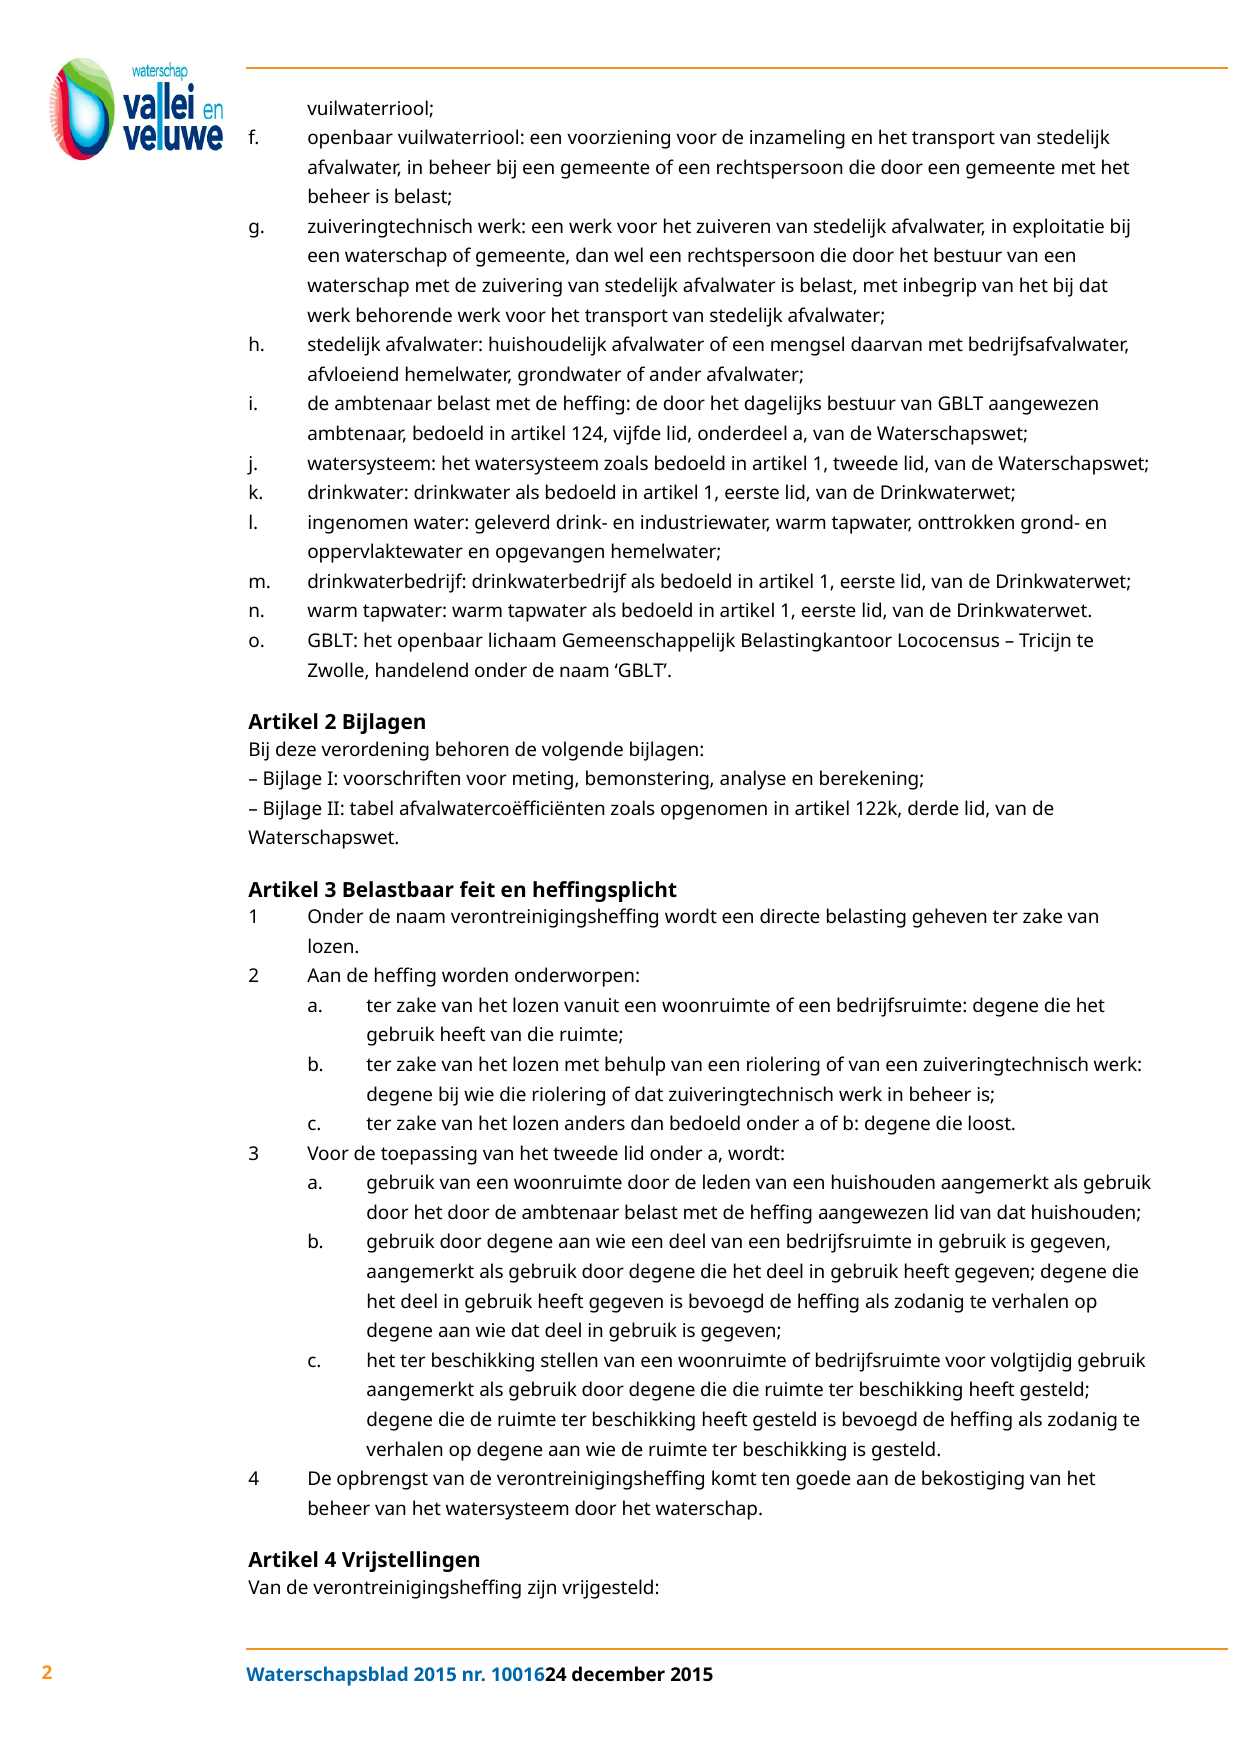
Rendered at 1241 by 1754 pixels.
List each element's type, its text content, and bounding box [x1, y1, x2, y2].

text Artikel 3 Belastbaar feit en heffingsplicht [248, 875, 1152, 903]
list ter zake van het lozen vanuit een woonruimte of een bedrijfsruimte: degene die het gebruik heeft van die ruimte; [307, 992, 1152, 1047]
list ter zake van het lozen anders dan bedoeld onder a of b: degene die loost. [307, 1110, 1152, 1136]
text Artikel 2 Bijlagen [248, 707, 1152, 736]
text Bij deze verordening behoren de volgende bijlagen: [248, 736, 1152, 761]
list gebruik van een woonruimte door de leden van een huishouden aangemerkt als gebruik door het door de ambtenaar belast met de heffing aangewezen lid van dat huishouden; [307, 1169, 1152, 1225]
list watersysteem: het watersysteem zoals bedoeld in artikel 1, tweede lid, van de Waterschapswet; [248, 450, 1152, 476]
list Onder de naam verontreinigingsheffing wordt een directe belasting geheven ter zake van lozen. [248, 903, 1152, 959]
list het ter beschikking stellen van een woonruimte of bedrijfsruimte voor volgtijdig gebruik aangemerkt als gebruik door degene die die ruimte ter beschikking heeft gesteld; degene die de ruimte ter beschikking heeft gesteld is bevoegd de heffing als zodanig te verhalen op degene aan wie de ruimte ter beschikking is gesteld. [307, 1347, 1152, 1462]
list Voor de toepassing van het tweede lid onder a, wordt: [248, 1140, 1152, 1166]
list warm tapwater: warm tapwater als bedoeld in artikel 1, eerste lid, van de Drinkwaterwet. [248, 598, 1152, 623]
list zuiveringtechnisch werk: een werk voor het zuiveren van stedelijk afvalwater, in exploitatie bij een waterschap of gemeente, dan wel een rechtspersoon die door het bestuur van een waterschap met de zuivering van stedelijk afvalwater is belast, met inbegrip van het bij dat werk behorende werk voor het transport van stedelijk afvalwater; [248, 213, 1152, 328]
list GBLT: het openbaar lichaam Gemeenschappelijk Belastingkantoor Lococensus – Tricijn te Zwolle, handelend onder de naam ‘GBLT’. [248, 627, 1152, 683]
picture [41, 47, 231, 172]
list openbaar vuilwaterriool: een voorziening voor de inzameling en het transport van stedelijk afvalwater, in beheer bij een gemeente of een rechtspersoon die door een gemeente met het beheer is belast; [248, 124, 1152, 209]
text Artikel 4 Vrijstellingen [248, 1545, 1152, 1574]
text Van de verontreinigingsheffing zijn vrijgesteld: [248, 1574, 1152, 1599]
list De opbrengst van de verontreinigingsheffing komt ten goede aan de bekostiging van het beheer van het watersysteem door het waterschap. [248, 1465, 1152, 1521]
list gebruik door degene aan wie een deel van een bedrijfsruimte in gebruik is gegeven, aangemerkt als gebruik door degene die het deel in gebruik heeft gegeven; degene die het deel in gebruik heeft gegeven is bevoegd de heffing als zodanig te verhalen op degene aan wie dat deel in gebruik is gegeven; [307, 1229, 1152, 1343]
list vuilwaterriool; [248, 95, 1152, 121]
list de ambtenaar belast met de heffing: de door het dagelijks bestuur van GBLT aangewezen ambtenaar, bedoeld in artikel 124, vijfde lid, onderdeel a, van de Waterschapswet; [248, 391, 1152, 446]
list stedelijk afvalwater: huishoudelijk afvalwater of een mengsel daarvan met bedrijfsafvalwater, afvloeiend hemelwater, grondwater of ander afvalwater; [248, 331, 1152, 387]
list ter zake van het lozen met behulp van een riolering of van een zuiveringtechnisch werk: degene bij wie die riolering of dat zuiveringtechnisch werk in beheer is; [307, 1051, 1152, 1107]
text – Bijlage II: tabel afvalwatercoëfficiënten zoals opgenomen in artikel 122k, derde lid, van de Waterschapswet. [248, 795, 1152, 850]
list drinkwaterbedrijf: drinkwaterbedrijf als bedoeld in artikel 1, eerste lid, van de Drinkwaterwet; [248, 568, 1152, 594]
list ingenomen water: geleverd drink- en industriewater, warm tapwater, onttrokken grond- en oppervlaktewater en opgevangen hemelwater; [248, 509, 1152, 564]
list Aan de heffing worden onderworpen: [248, 962, 1152, 988]
text – Bijlage I: voorschriften voor meting, bemonstering, analyse en berekening; [248, 765, 1152, 791]
list drinkwater: drinkwater als bedoeld in artikel 1, eerste lid, van de Drinkwaterwet; [248, 479, 1152, 505]
